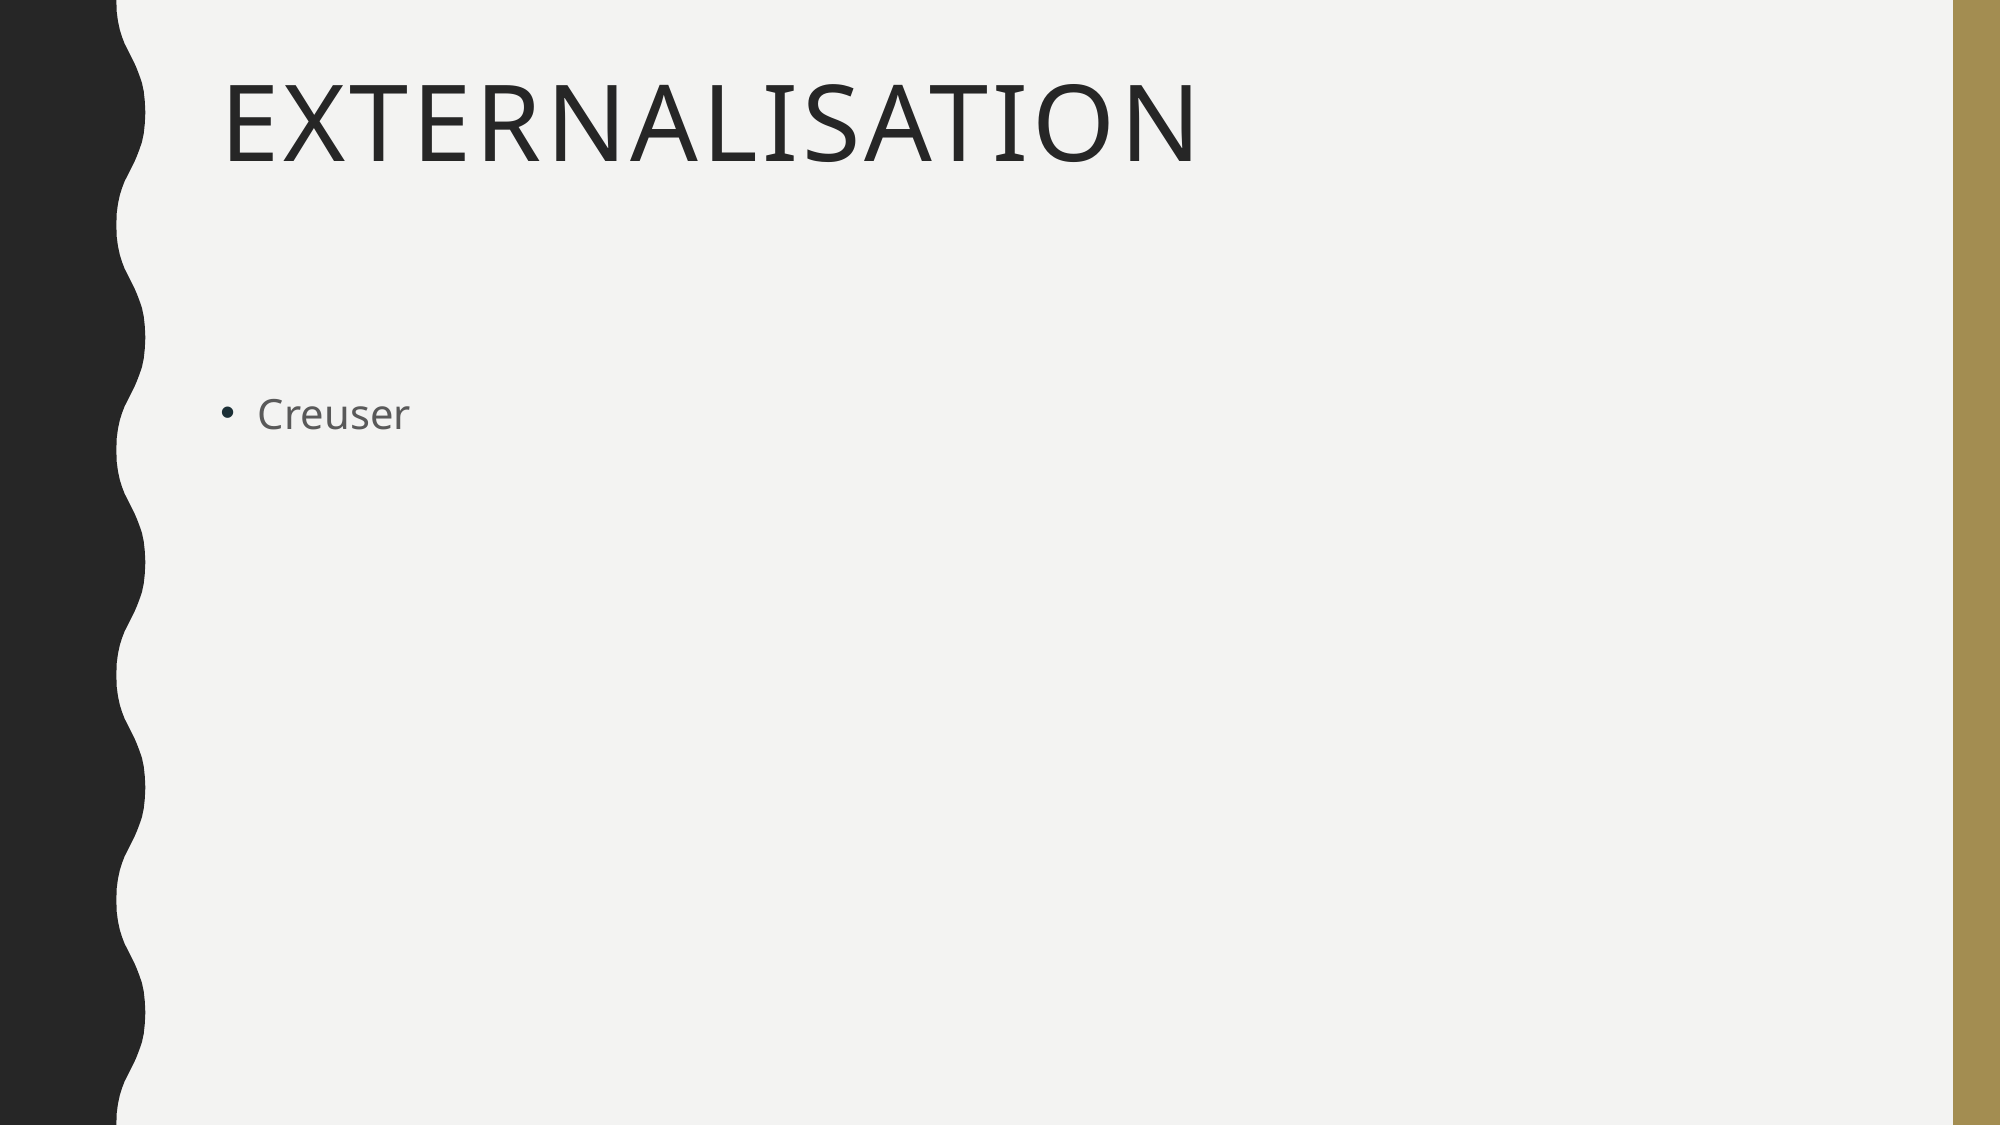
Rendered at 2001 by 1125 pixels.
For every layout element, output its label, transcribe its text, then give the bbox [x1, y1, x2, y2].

list Creuser [205, 375, 1876, 965]
title Externalisation [205, 62, 1876, 308]
